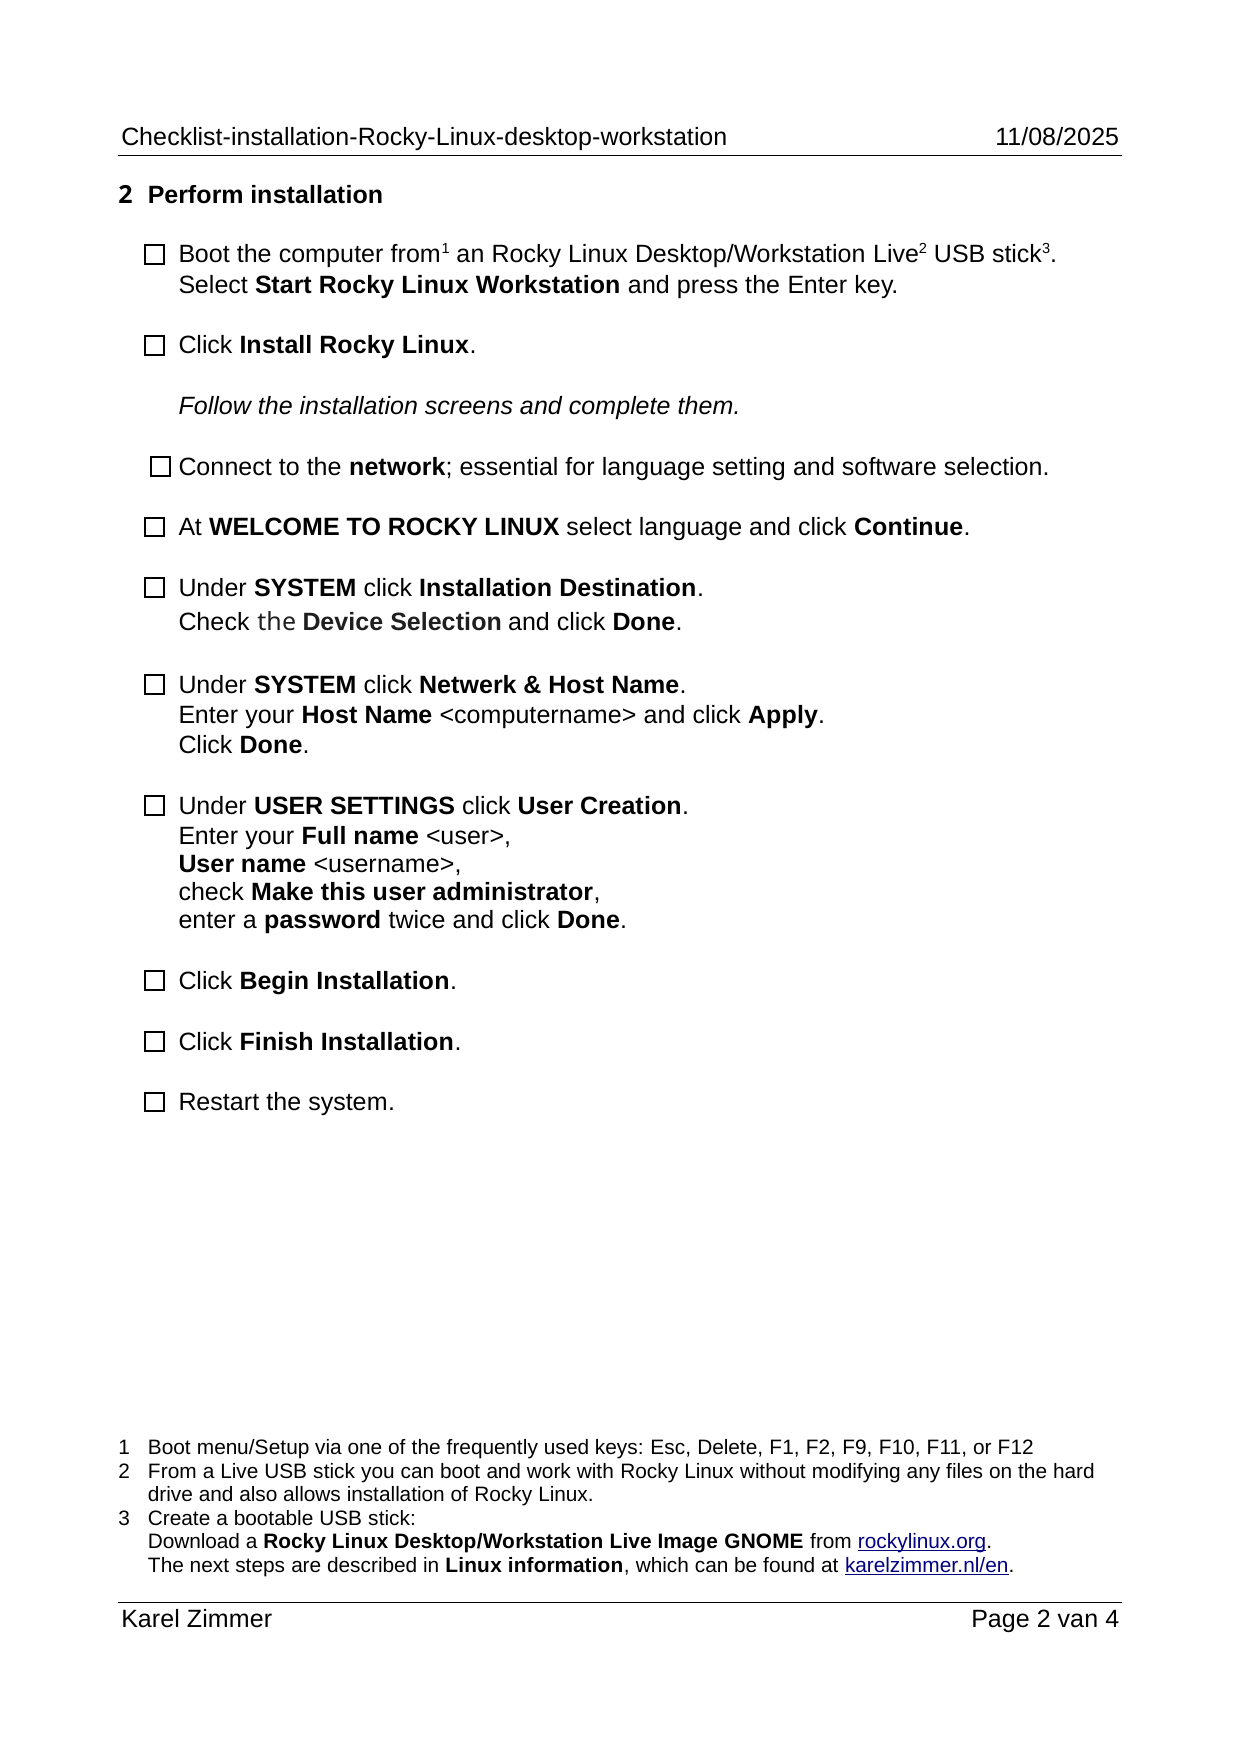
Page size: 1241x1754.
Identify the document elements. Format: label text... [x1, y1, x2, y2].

table_cell [142, 1026, 177, 1057]
table_cell [177, 300, 1122, 330]
table_cell Under SYSTEM click Netwerk & Host Name. [177, 669, 1122, 700]
table_cell [118, 639, 142, 669]
table_cell Follow the installation screens and complete them. [177, 391, 1122, 421]
table_cell [118, 821, 142, 935]
table_cell [118, 1057, 142, 1087]
table_cell [142, 451, 177, 482]
table_cell [118, 996, 142, 1026]
table_header [142, 239, 177, 269]
table_cell [142, 300, 177, 330]
table_cell [142, 1057, 177, 1087]
table_cell [142, 966, 177, 996]
table_cell [177, 421, 1122, 451]
table_cell [177, 935, 1122, 966]
table_cell [177, 639, 1122, 669]
table_cell [142, 760, 177, 791]
table_cell Enter your Full name <user>, User name <username>, check Make this user administrator, enter a password twice and click Done. [177, 821, 1122, 935]
table_cell [142, 421, 177, 451]
table_cell [142, 996, 177, 1026]
table_cell [142, 730, 177, 760]
list Perform installation [118, 177, 1122, 211]
table_cell [118, 760, 142, 791]
table_cell [118, 300, 142, 330]
table_cell [142, 1087, 177, 1117]
table_cell [118, 935, 142, 966]
table_header Boot the computer from an Rocky Linux Desktop/Workstation Live USB stick. [177, 239, 1122, 269]
table_cell [142, 269, 177, 300]
table_cell [142, 542, 177, 572]
table_cell Under USER SETTINGS click User Creation. [177, 791, 1122, 821]
table_cell [142, 330, 177, 360]
table_cell Click Install Rocky Linux. [177, 330, 1122, 360]
table_cell [142, 669, 177, 700]
table_cell [118, 1026, 142, 1057]
table_cell Connect to the network; essential for language setting and software selection. [177, 451, 1122, 482]
table_cell [142, 791, 177, 821]
table_cell [142, 603, 177, 639]
table_cell [142, 482, 177, 512]
table_cell [118, 421, 142, 451]
table_cell [118, 512, 142, 542]
table_cell [177, 996, 1122, 1026]
table_cell At WELCOME TO ROCKY LINUX select language and click Continue. [177, 512, 1122, 542]
table_cell [142, 360, 177, 391]
table_cell [118, 391, 142, 421]
table_cell Click Finish Installation. [177, 1026, 1122, 1057]
table_cell [177, 360, 1122, 391]
table_cell [142, 573, 177, 603]
table_cell Click Begin Installation. [177, 966, 1122, 996]
table_cell [118, 669, 142, 700]
table_cell [118, 269, 142, 300]
table_cell [142, 512, 177, 542]
table_cell [177, 542, 1122, 572]
table_cell [118, 451, 142, 482]
table_cell [118, 603, 142, 639]
table_cell [118, 700, 142, 730]
table_cell [118, 482, 142, 512]
table_header [118, 239, 142, 269]
table_cell [118, 791, 142, 821]
table_cell [142, 935, 177, 966]
table_cell [118, 730, 142, 760]
table_cell Enter your Host Name <computername> and click Apply. [177, 700, 1122, 730]
table_cell Select Start Rocky Linux Workstation and press the Enter key. [177, 269, 1122, 300]
table_cell [177, 482, 1122, 512]
table_cell [118, 1087, 142, 1117]
table_cell [118, 360, 142, 391]
table_cell [177, 760, 1122, 791]
table_cell Check the Device Selection and click Done. [177, 603, 1122, 639]
table_cell [142, 391, 177, 421]
table_cell Under SYSTEM click Installation Destination. [177, 573, 1122, 603]
table_cell [142, 821, 177, 935]
table_cell [142, 700, 177, 730]
table_cell Click Done. [177, 730, 1122, 760]
table_cell Restart the system. [177, 1087, 1122, 1117]
table_cell [118, 330, 142, 360]
table_cell [177, 1057, 1122, 1087]
table_cell [118, 966, 142, 996]
table_cell [118, 573, 142, 603]
table_cell [142, 639, 177, 669]
table_cell [118, 542, 142, 572]
